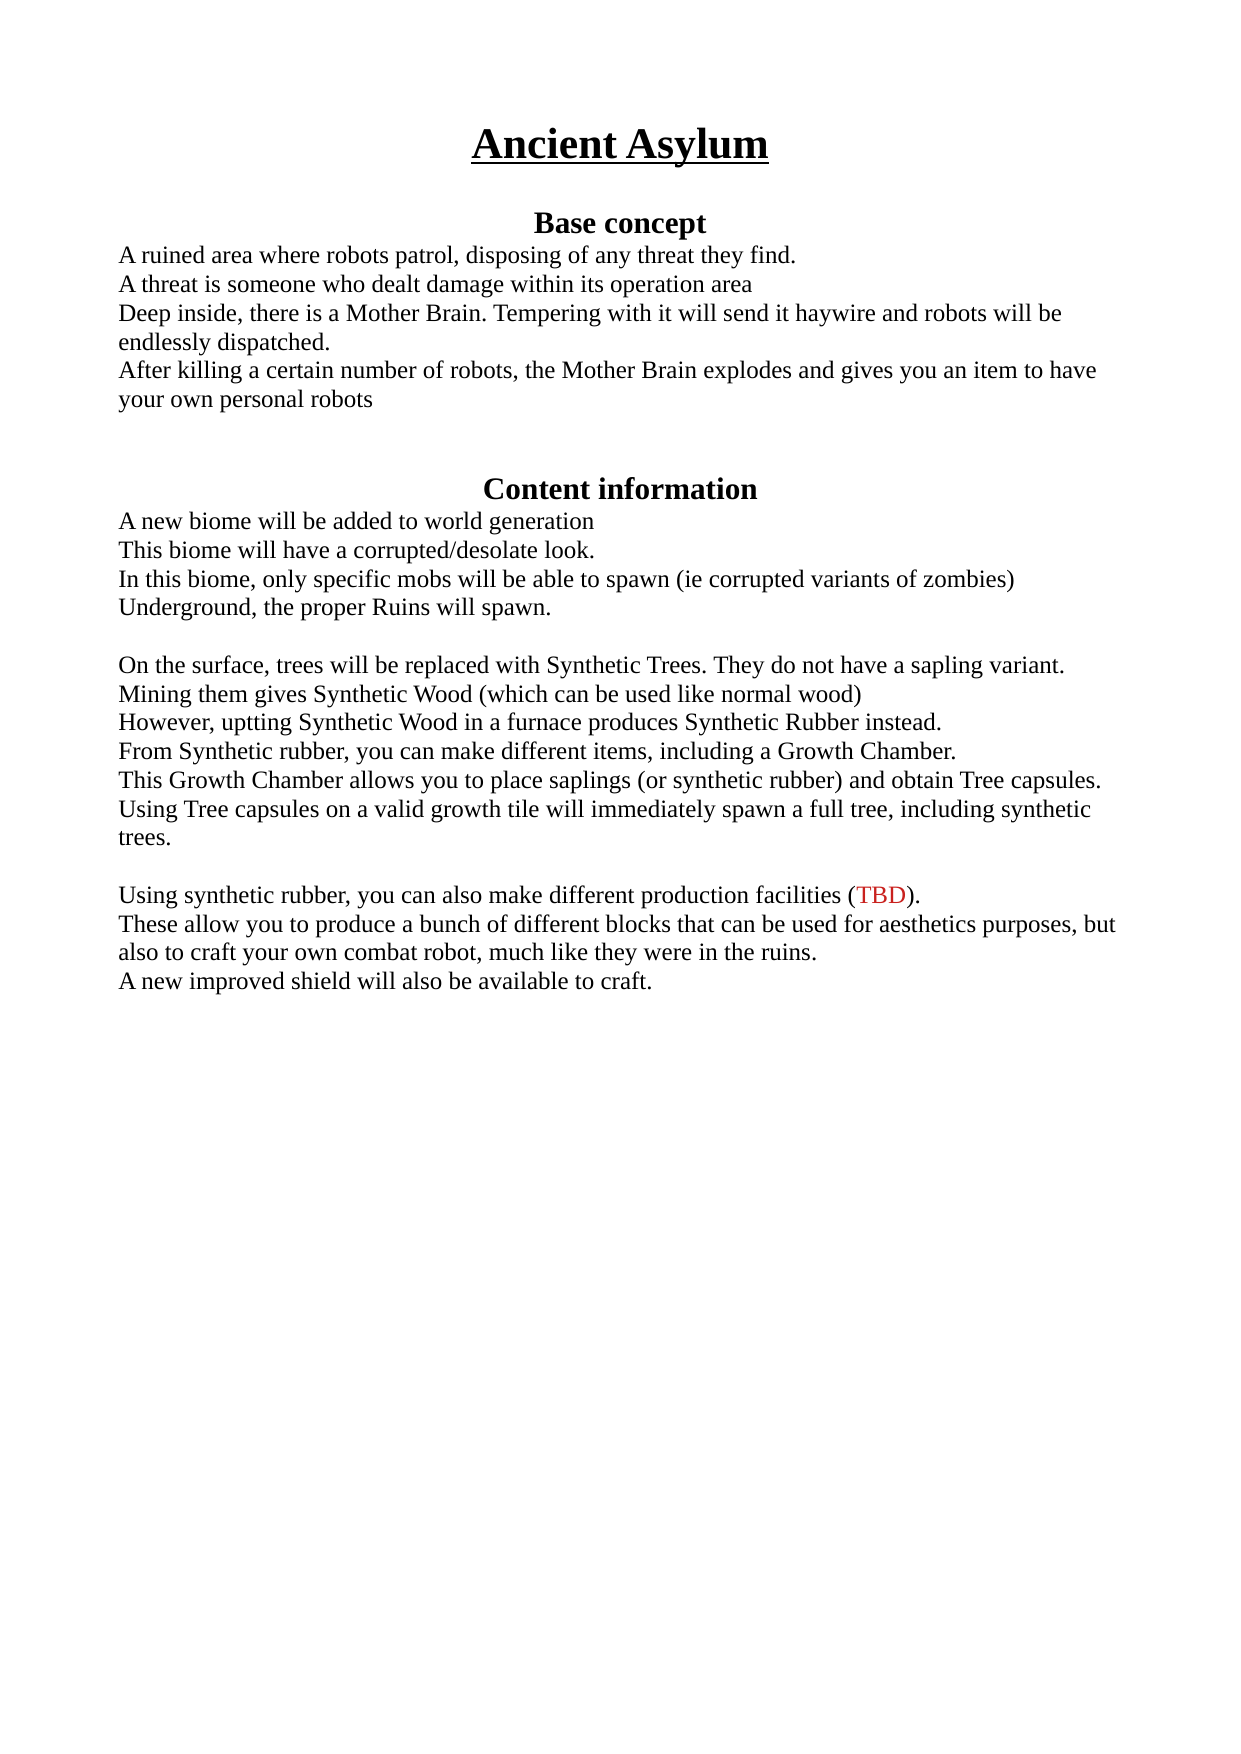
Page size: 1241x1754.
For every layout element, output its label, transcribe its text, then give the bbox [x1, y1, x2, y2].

text Mining them gives Synthetic Wood (which can be used like normal wood) However, uptting Synthetic Wood in a furnace produces Synthetic Rubber instead. [118, 679, 1122, 736]
text Ancient Asylum Base concept [118, 118, 1122, 240]
text From Synthetic rubber, you can make different items, including a Growth Chamber. [118, 736, 1122, 765]
text A new improved shield will also be available to craft. [118, 966, 1122, 995]
text A ruined area where robots patrol, disposing of any threat they find. [118, 240, 1122, 269]
text A new biome will be added to world generation [118, 506, 1122, 535]
text A threat is someone who dealt damage within its operation area Deep inside, there is a Mother Brain. Tempering with it will send it haywire and robots will be endlessly dispatched. After killing a certain number of robots, the Mother Brain explodes and gives you an item to have your own personal robots [118, 269, 1122, 413]
text These allow you to produce a bunch of different blocks that can be used for aesthetics purposes, but also to craft your own combat robot, much like they were in the ruins. [118, 909, 1122, 966]
text On the surface, trees will be replaced with Synthetic Trees. They do not have a sapling variant. [118, 650, 1122, 679]
text In this biome, only specific mobs will be able to spawn (ie corrupted variants of zombies) Underground, the proper Ruins will spawn. [118, 564, 1122, 621]
text Using Tree capsules on a valid growth tile will immediately spawn a full tree, including synthetic trees. [118, 794, 1122, 851]
text Content information [118, 442, 1122, 506]
text Using synthetic rubber, you can also make different production facilities (TBD). [118, 880, 1122, 909]
text This biome will have a corrupted/desolate look. [118, 535, 1122, 564]
text This Growth Chamber allows you to place saplings (or synthetic rubber) and obtain Tree capsules. [118, 765, 1122, 794]
